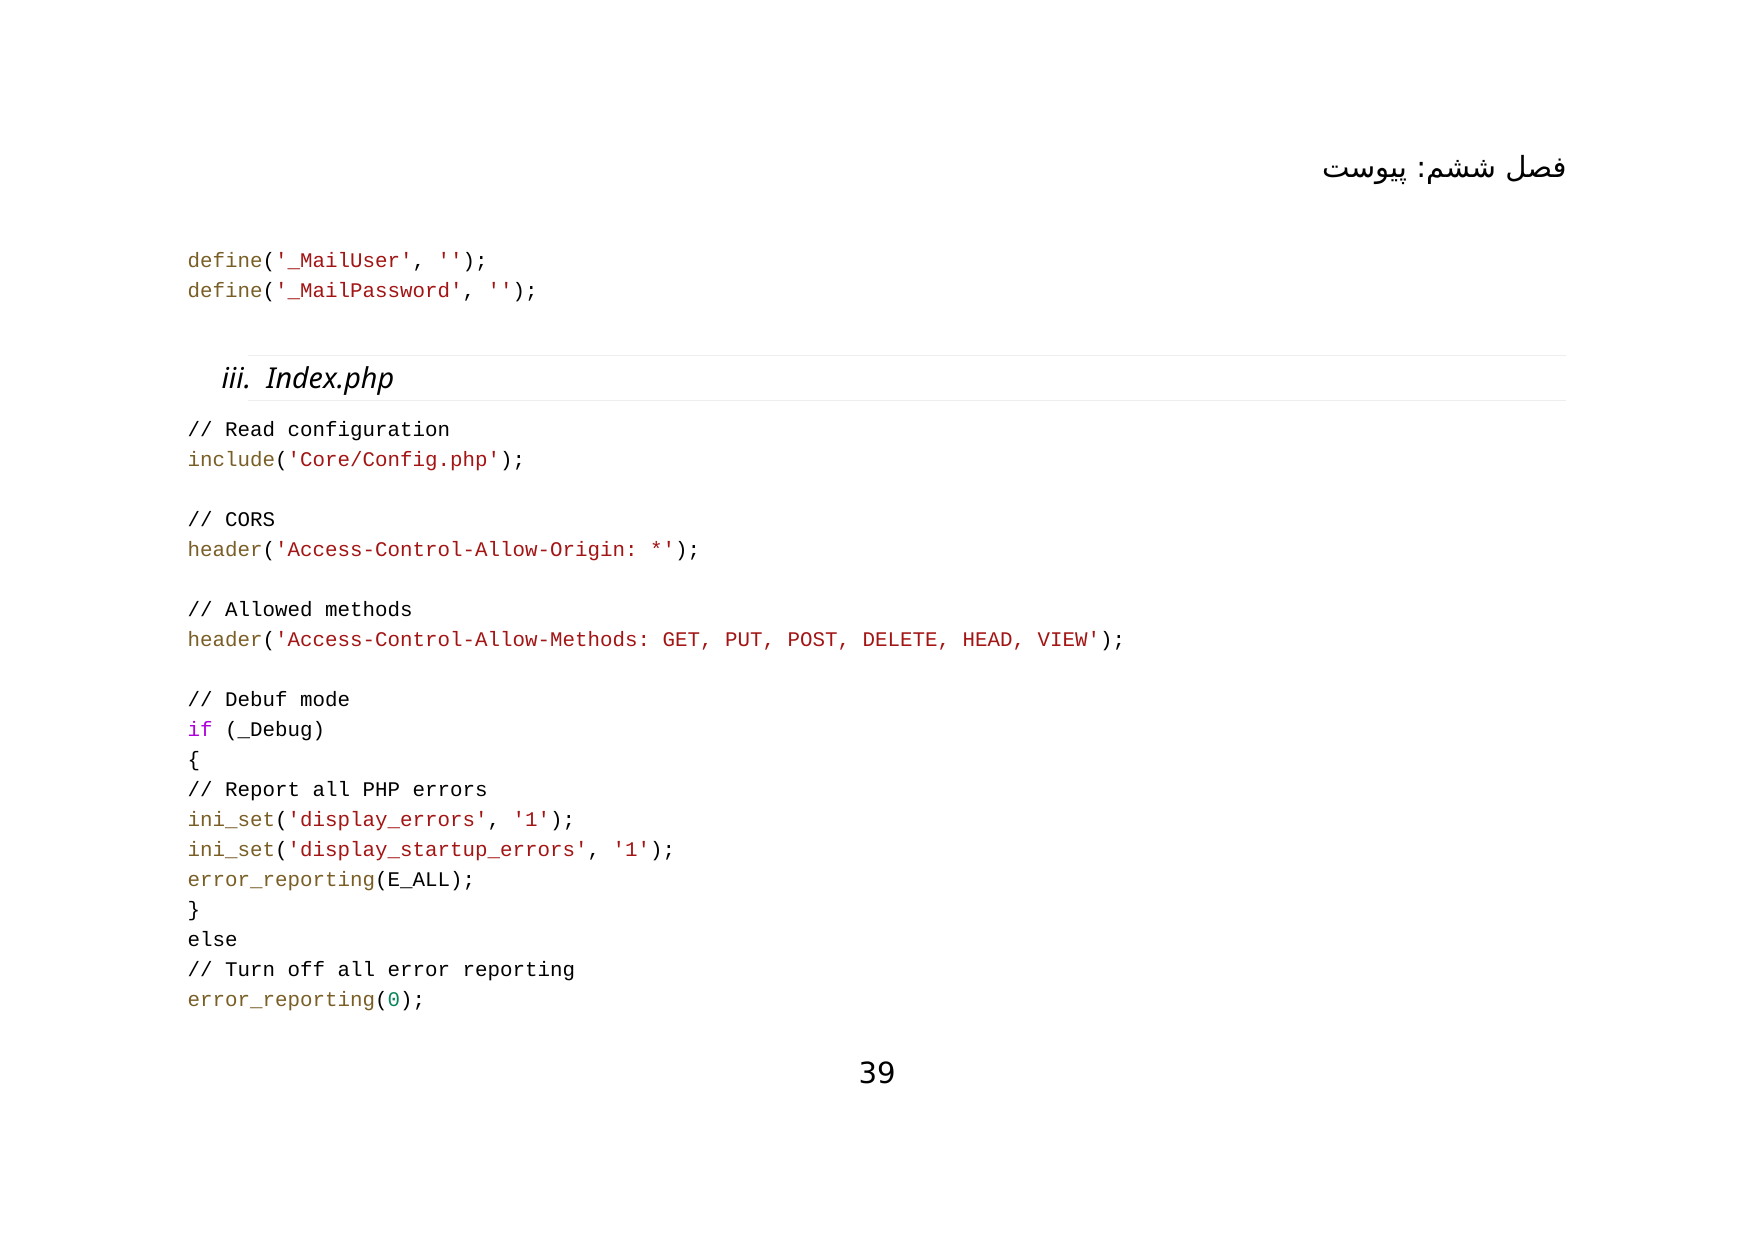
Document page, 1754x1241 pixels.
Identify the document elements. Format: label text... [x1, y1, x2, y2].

subtitle Index.php [248, 356, 1566, 400]
text ini_set('display_errors', '1'); [187, 803, 1566, 833]
text include('Core/Config.php'); [187, 443, 1566, 473]
text define('_MailPassword', ''); [187, 274, 1566, 304]
text else [187, 923, 1566, 953]
text header('Access-Control-Allow-Origin: *'); [187, 533, 1566, 563]
text } [187, 893, 1566, 923]
text if (_Debug) [187, 713, 1566, 743]
text // Allowed methods [187, 593, 1566, 623]
text ini_set('display_startup_errors', '1'); [187, 833, 1566, 863]
text header('Access-Control-Allow-Methods: GET, PUT, POST, DELETE, HEAD, VIEW'); [187, 623, 1566, 653]
text error_reporting(0); [187, 983, 1566, 1013]
text // Turn off all error reporting [187, 953, 1566, 983]
text // CORS [187, 503, 1566, 533]
text // Debuf mode [187, 683, 1566, 713]
text error_reporting(E_ALL); [187, 863, 1566, 893]
text // Read configuration [187, 413, 1566, 443]
text define('_MailUser', ''); [187, 244, 1566, 274]
text { [187, 743, 1566, 773]
text // Report all PHP errors [187, 773, 1566, 803]
